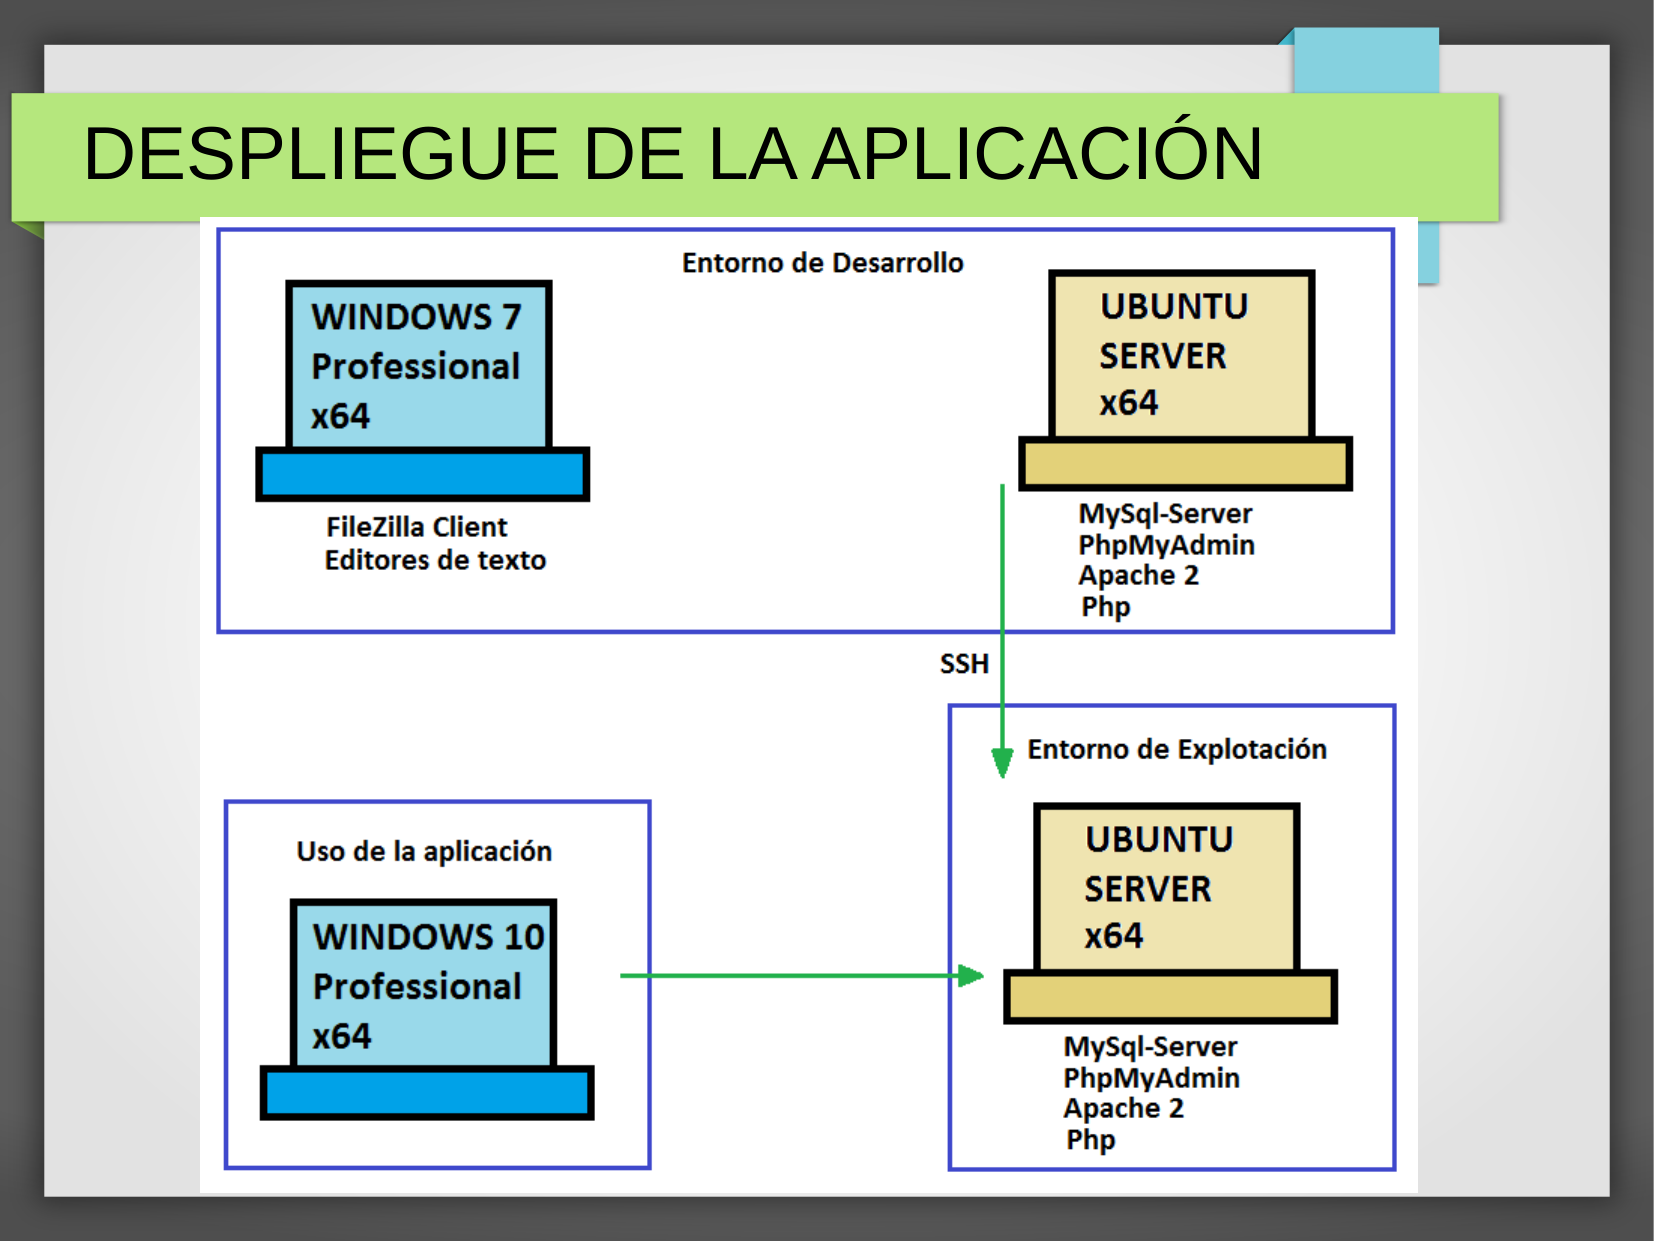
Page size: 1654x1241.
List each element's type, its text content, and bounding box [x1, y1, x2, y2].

picture [0, 0, 1654, 1241]
title DESPLIEGUE DE LA APLICACIÓN [82, 70, 1335, 238]
